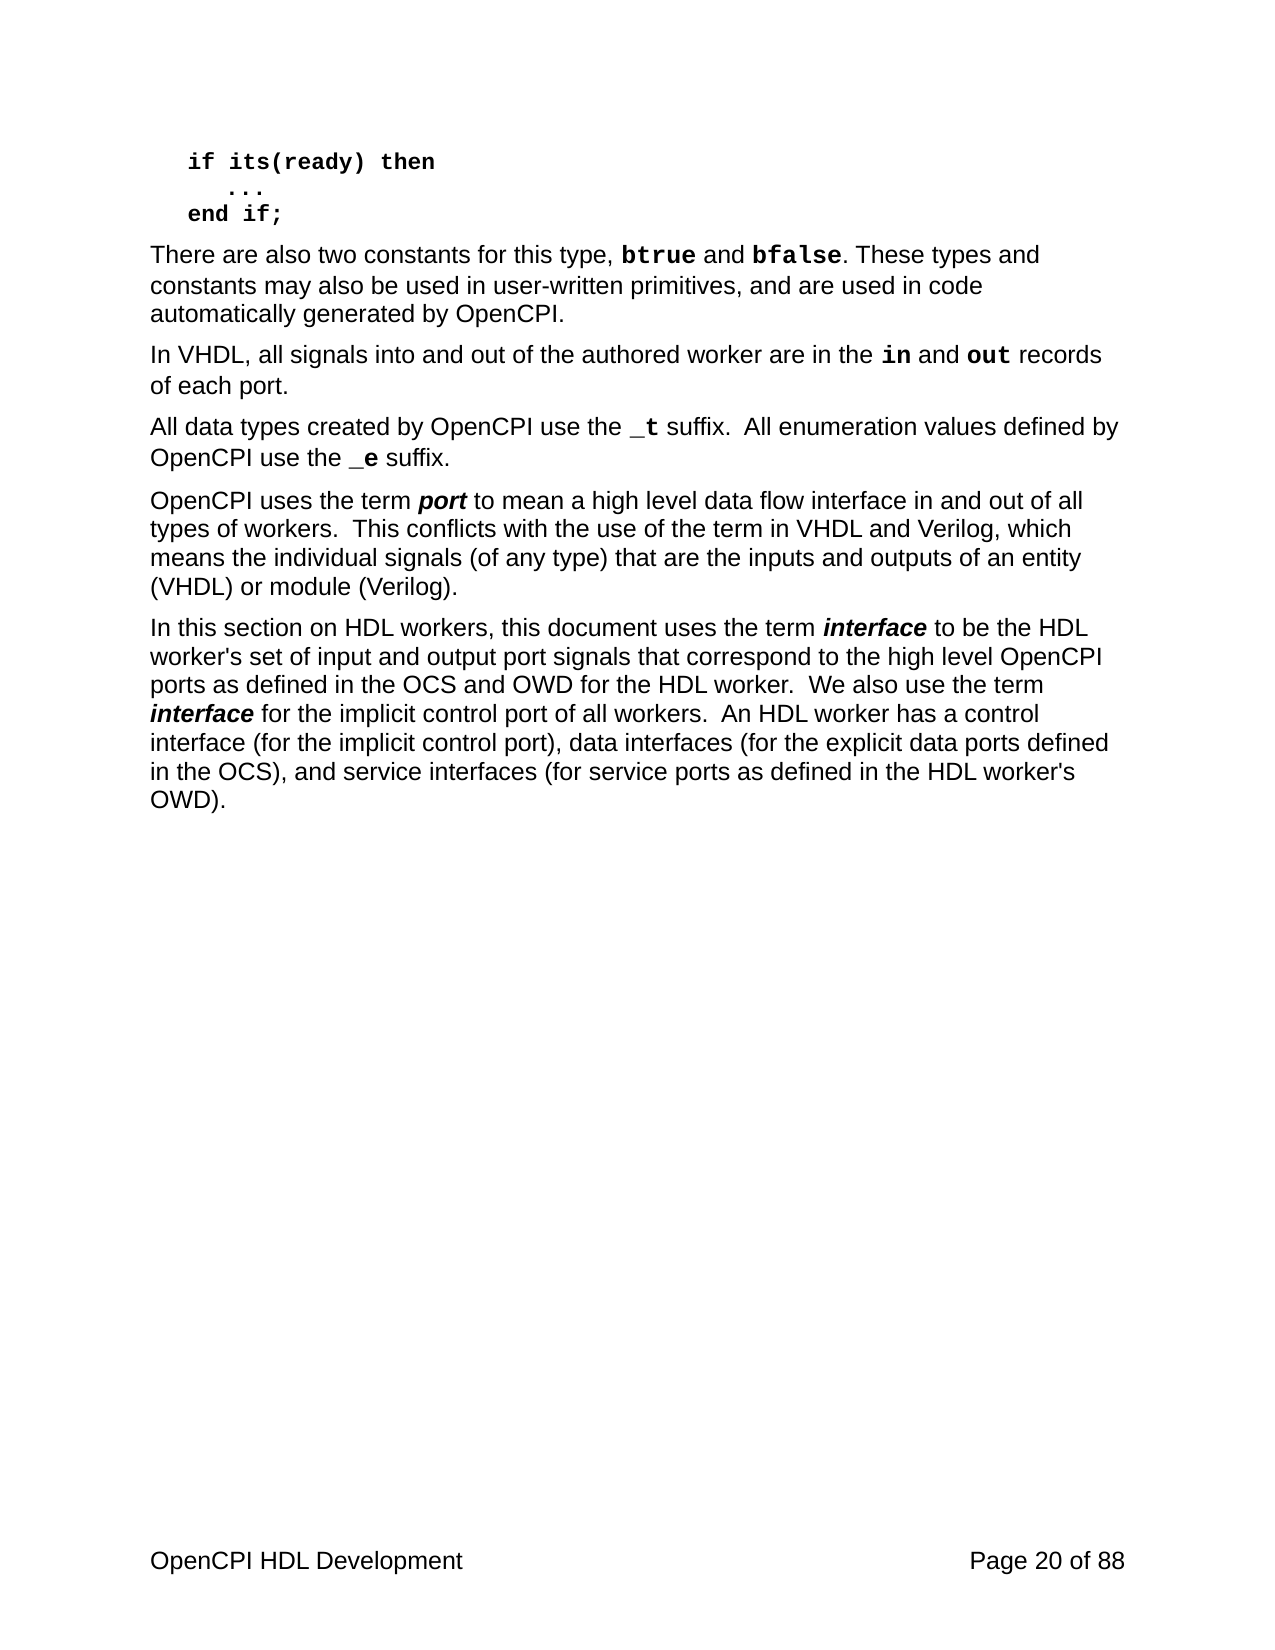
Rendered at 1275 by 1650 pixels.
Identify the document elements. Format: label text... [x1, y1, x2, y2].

text In this section on HDL workers, this document uses the term interface to be the HDL worker's set of input and output port signals that correspond to the high level OpenCPI ports as defined in the OCS and OWD for the HDL worker. We also use the term interface for the implicit control port of all workers. An HDL worker has a control interface (for the implicit control port), data interfaces (for the explicit data ports defined in the OCS), and service interfaces (for service ports as defined in the HDL worker's OWD). [150, 613, 1125, 814]
text In VHDL, all signals into and out of the authored worker are in the in and out records of each port. [150, 340, 1125, 400]
text All data types created by OpenCPI use the _t suffix. All enumeration values defined by OpenCPI use the _e suffix. [150, 412, 1125, 474]
text if its(ready) then ... end if; [187, 150, 1125, 228]
text OpenCPI uses the term port to mean a high level data flow interface in and out of all types of workers. This conflicts with the use of the term in VHDL and Verilog, which means the individual signals (of any type) that are the inputs and outputs of an entity (VHDL) or module (Verilog). [150, 486, 1125, 601]
text There are also two constants for this type, btrue and bfalse. These types and constants may also be used in user-written primitives, and are used in code automatically generated by OpenCPI. [150, 240, 1125, 328]
